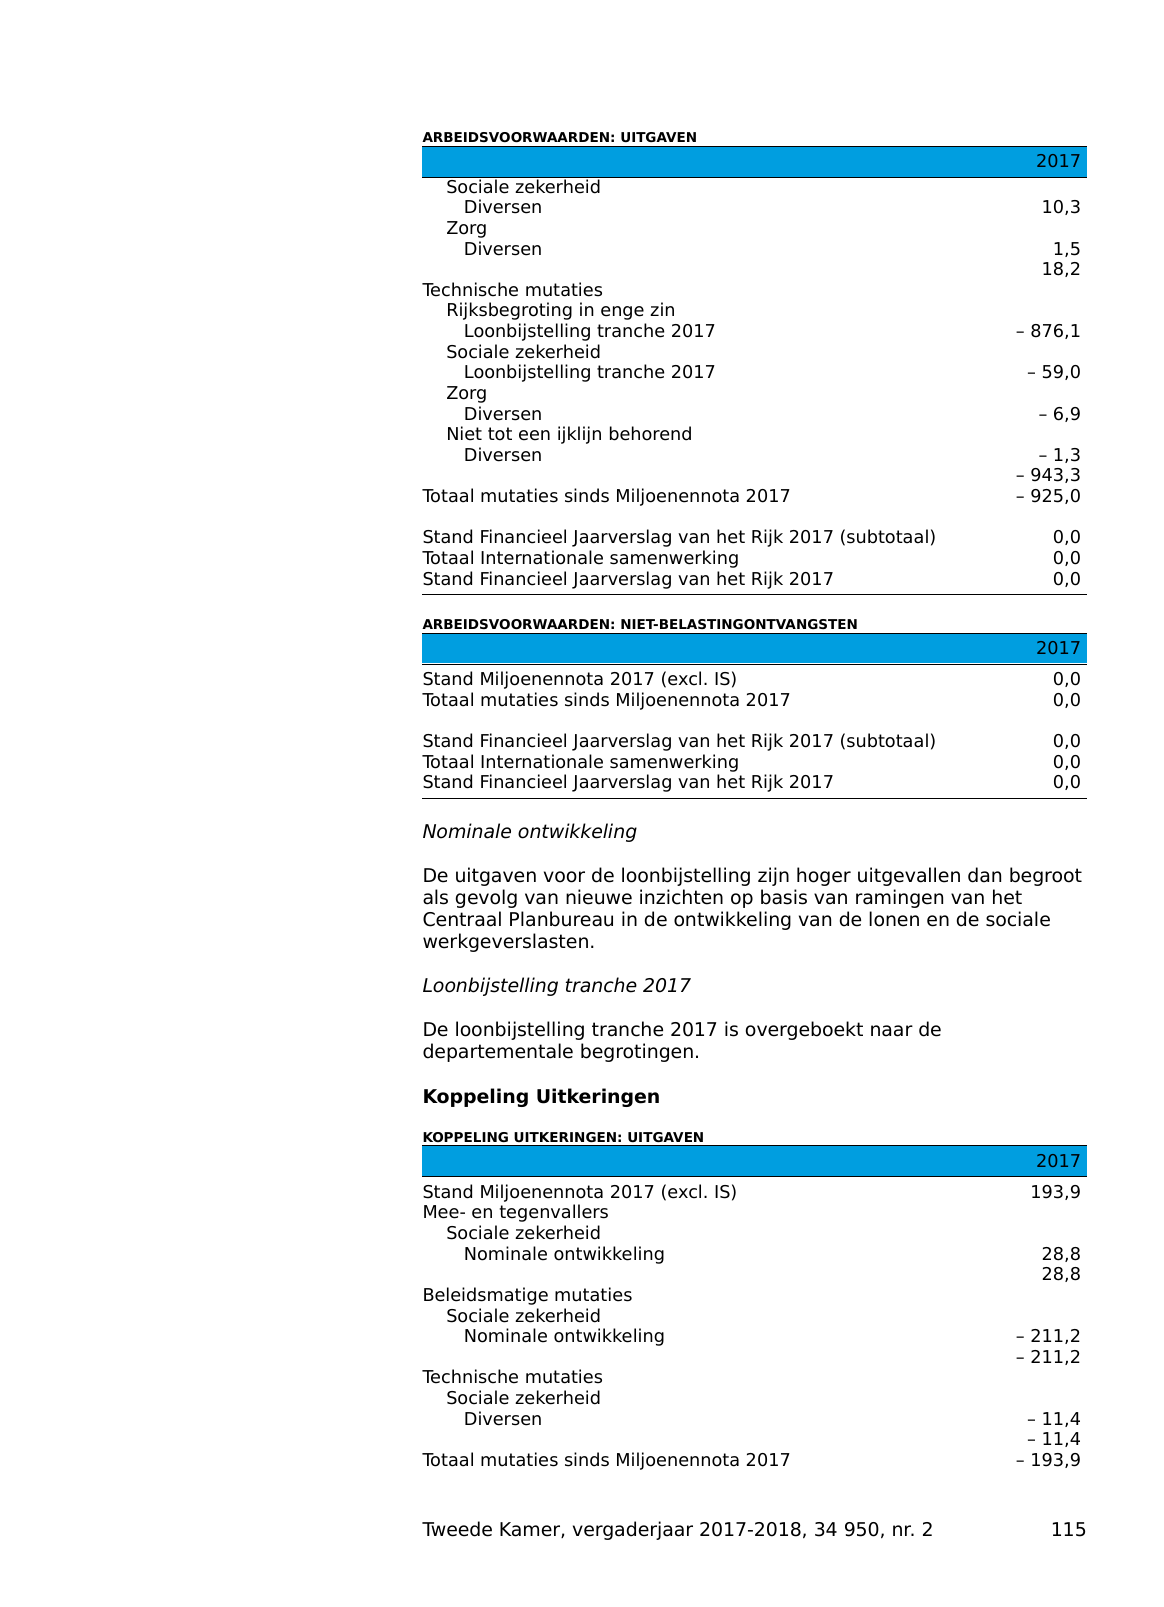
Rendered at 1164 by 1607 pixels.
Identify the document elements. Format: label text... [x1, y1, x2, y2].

table_cell Sociale zekerheid [440, 178, 968, 197]
table_cell Diversen [458, 197, 968, 218]
table_cell 2017 [969, 147, 1087, 177]
text De loonbijstelling tranche 2017 is overgeboekt naar de departementale begrotingen. [422, 1019, 1087, 1063]
table_cell 28,8 [969, 1264, 1087, 1285]
table_cell – 59,0 [969, 362, 1087, 383]
subtitle Nominale ontwikkeling [422, 821, 1087, 843]
table_cell [458, 1264, 968, 1285]
table_cell [969, 1285, 1087, 1306]
table_cell [422, 424, 440, 445]
table_header ARBEIDSVOORWAARDEN: NIET-BELASTINGONTVANGSTEN [422, 617, 1087, 632]
table_cell Diversen [458, 239, 968, 259]
table_header ARBEIDSVOORWAARDEN: UITGAVEN [422, 130, 1087, 146]
table_cell 0,0 [969, 548, 1087, 568]
table_cell [440, 1264, 458, 1285]
table_cell [422, 1388, 440, 1409]
table_cell [969, 1368, 1087, 1388]
table_cell Sociale zekerheid [440, 1223, 968, 1244]
table_cell Beleidsmatige mutaties [422, 1285, 968, 1306]
table_cell [440, 1326, 458, 1347]
table_cell 0,0 [969, 527, 1087, 548]
table_cell 0,0 [969, 665, 1087, 690]
table_cell 0,0 [969, 731, 1087, 752]
table_cell 18,2 [969, 259, 1087, 280]
table_cell [422, 445, 440, 465]
table_cell [422, 239, 440, 259]
table_cell Sociale zekerheid [440, 1306, 968, 1326]
table_cell Nominale ontwikkeling [458, 1326, 968, 1347]
table_cell Mee- en tegenvallers [422, 1203, 968, 1223]
table_cell [440, 362, 458, 383]
table_cell [458, 259, 968, 280]
table_cell [422, 1409, 440, 1429]
table_cell Stand Financieel Jaarverslag van het Rijk 2017 [422, 773, 968, 798]
table_cell [422, 321, 440, 342]
table_cell [440, 1409, 458, 1429]
table_cell [440, 197, 458, 218]
table_cell [440, 404, 458, 424]
table_cell [969, 507, 1087, 527]
table_cell [422, 259, 440, 280]
table_cell 0,0 [969, 569, 1087, 594]
table_cell [422, 178, 440, 197]
table_cell – 1,3 [969, 445, 1087, 465]
table_cell [969, 711, 1087, 731]
table_cell 0,0 [969, 752, 1087, 772]
table_cell – 925,0 [969, 486, 1087, 507]
table_cell [969, 424, 1087, 445]
table_cell – 11,4 [969, 1429, 1087, 1450]
table_cell [969, 280, 1087, 300]
table_cell [422, 218, 440, 238]
table_cell [440, 465, 458, 486]
table_cell Zorg [440, 218, 968, 238]
table_cell [422, 465, 440, 486]
table_cell [440, 239, 458, 259]
table_cell Zorg [440, 383, 968, 403]
table_cell – 193,9 [969, 1450, 1087, 1471]
table_cell [440, 507, 458, 527]
table_cell [440, 259, 458, 280]
table_cell 0,0 [969, 690, 1087, 711]
table_cell – 876,1 [969, 321, 1087, 342]
table_cell [440, 1244, 458, 1264]
table_cell [969, 300, 1087, 321]
table_cell [422, 383, 440, 403]
table_header KOPPELING UITKERINGEN: UITGAVEN [422, 1129, 1087, 1145]
table_cell [422, 1264, 440, 1285]
table_cell – 211,2 [969, 1326, 1087, 1347]
table_cell [458, 465, 968, 486]
table_cell Sociale zekerheid [440, 1388, 968, 1409]
table_cell – 11,4 [969, 1409, 1087, 1429]
table_cell Rijksbegroting in enge zin [440, 300, 968, 321]
table_cell [422, 1223, 440, 1244]
table_cell Nominale ontwikkeling [458, 1244, 968, 1264]
table_cell [440, 445, 458, 465]
table_cell [422, 362, 440, 383]
table_cell [440, 1429, 458, 1450]
table_cell [422, 1244, 440, 1264]
table_cell Diversen [458, 1409, 968, 1429]
table_cell [969, 1388, 1087, 1409]
table_cell [969, 1306, 1087, 1326]
table_cell [422, 342, 440, 362]
table_cell Totaal mutaties sinds Miljoenennota 2017 [422, 690, 968, 711]
table_cell 2017 [969, 1146, 1087, 1176]
table_cell Totaal Internationale samenwerking [422, 548, 968, 568]
table_cell [458, 1347, 968, 1367]
table_cell [422, 197, 440, 218]
table_cell [969, 383, 1087, 403]
table_cell [422, 634, 968, 663]
text De uitgaven voor de loonbijstelling zijn hoger uitgevallen dan begroot als gevolg van nieuwe inzichten op basis van ramingen van het Centraal Planbureau in de ontwikkeling van de lonen en de sociale werkgeverslasten. [422, 865, 1087, 953]
table_cell [440, 1347, 458, 1367]
table_cell 193,9 [969, 1177, 1087, 1202]
table_cell [969, 178, 1087, 197]
table_cell Totaal mutaties sinds Miljoenennota 2017 [422, 486, 968, 507]
table_cell [422, 1326, 440, 1347]
table_cell [422, 404, 440, 424]
table_cell Totaal Internationale samenwerking [422, 752, 968, 772]
table_cell Stand Miljoenennota 2017 (excl. IS) [422, 665, 968, 690]
subtitle Koppeling Uitkeringen [422, 1086, 1087, 1107]
table_cell [422, 1347, 440, 1367]
table_cell – 211,2 [969, 1347, 1087, 1367]
table_cell Totaal mutaties sinds Miljoenennota 2017 [422, 1450, 968, 1471]
table_cell [969, 1203, 1087, 1223]
table_cell Diversen [458, 404, 968, 424]
table_cell Technische mutaties [422, 280, 968, 300]
table_cell [422, 1146, 968, 1176]
table_cell 10,3 [969, 197, 1087, 218]
table_cell – 6,9 [969, 404, 1087, 424]
table_cell 0,0 [969, 773, 1087, 798]
table_cell Loonbijstelling tranche 2017 [458, 321, 968, 342]
table_cell 2017 [969, 634, 1087, 663]
table_cell [422, 1306, 440, 1326]
table_cell Diversen [458, 445, 968, 465]
table_cell Technische mutaties [422, 1368, 968, 1388]
table_cell Stand Financieel Jaarverslag van het Rijk 2017 (subtotaal) [422, 731, 968, 752]
table_cell [969, 218, 1087, 238]
table_cell Sociale zekerheid [440, 342, 968, 362]
table_cell – 943,3 [969, 465, 1087, 486]
table_cell [422, 300, 440, 321]
table_cell [969, 1223, 1087, 1244]
table_cell 28,8 [969, 1244, 1087, 1264]
table_cell [422, 711, 968, 731]
table_cell [422, 507, 440, 527]
table_cell Stand Financieel Jaarverslag van het Rijk 2017 [422, 569, 968, 594]
table_cell [458, 507, 968, 527]
table_cell [422, 1429, 440, 1450]
table_cell [969, 342, 1087, 362]
table_cell Stand Financieel Jaarverslag van het Rijk 2017 (subtotaal) [422, 527, 968, 548]
table_cell Loonbijstelling tranche 2017 [458, 362, 968, 383]
table_cell Stand Miljoenennota 2017 (excl. IS) [422, 1177, 968, 1202]
table_cell [440, 321, 458, 342]
table_cell Niet tot een ijklijn behorend [440, 424, 968, 445]
table_cell [458, 1429, 968, 1450]
table_cell [422, 147, 968, 177]
subtitle Loonbijstelling tranche 2017 [422, 975, 1087, 997]
table_cell 1,5 [969, 239, 1087, 259]
